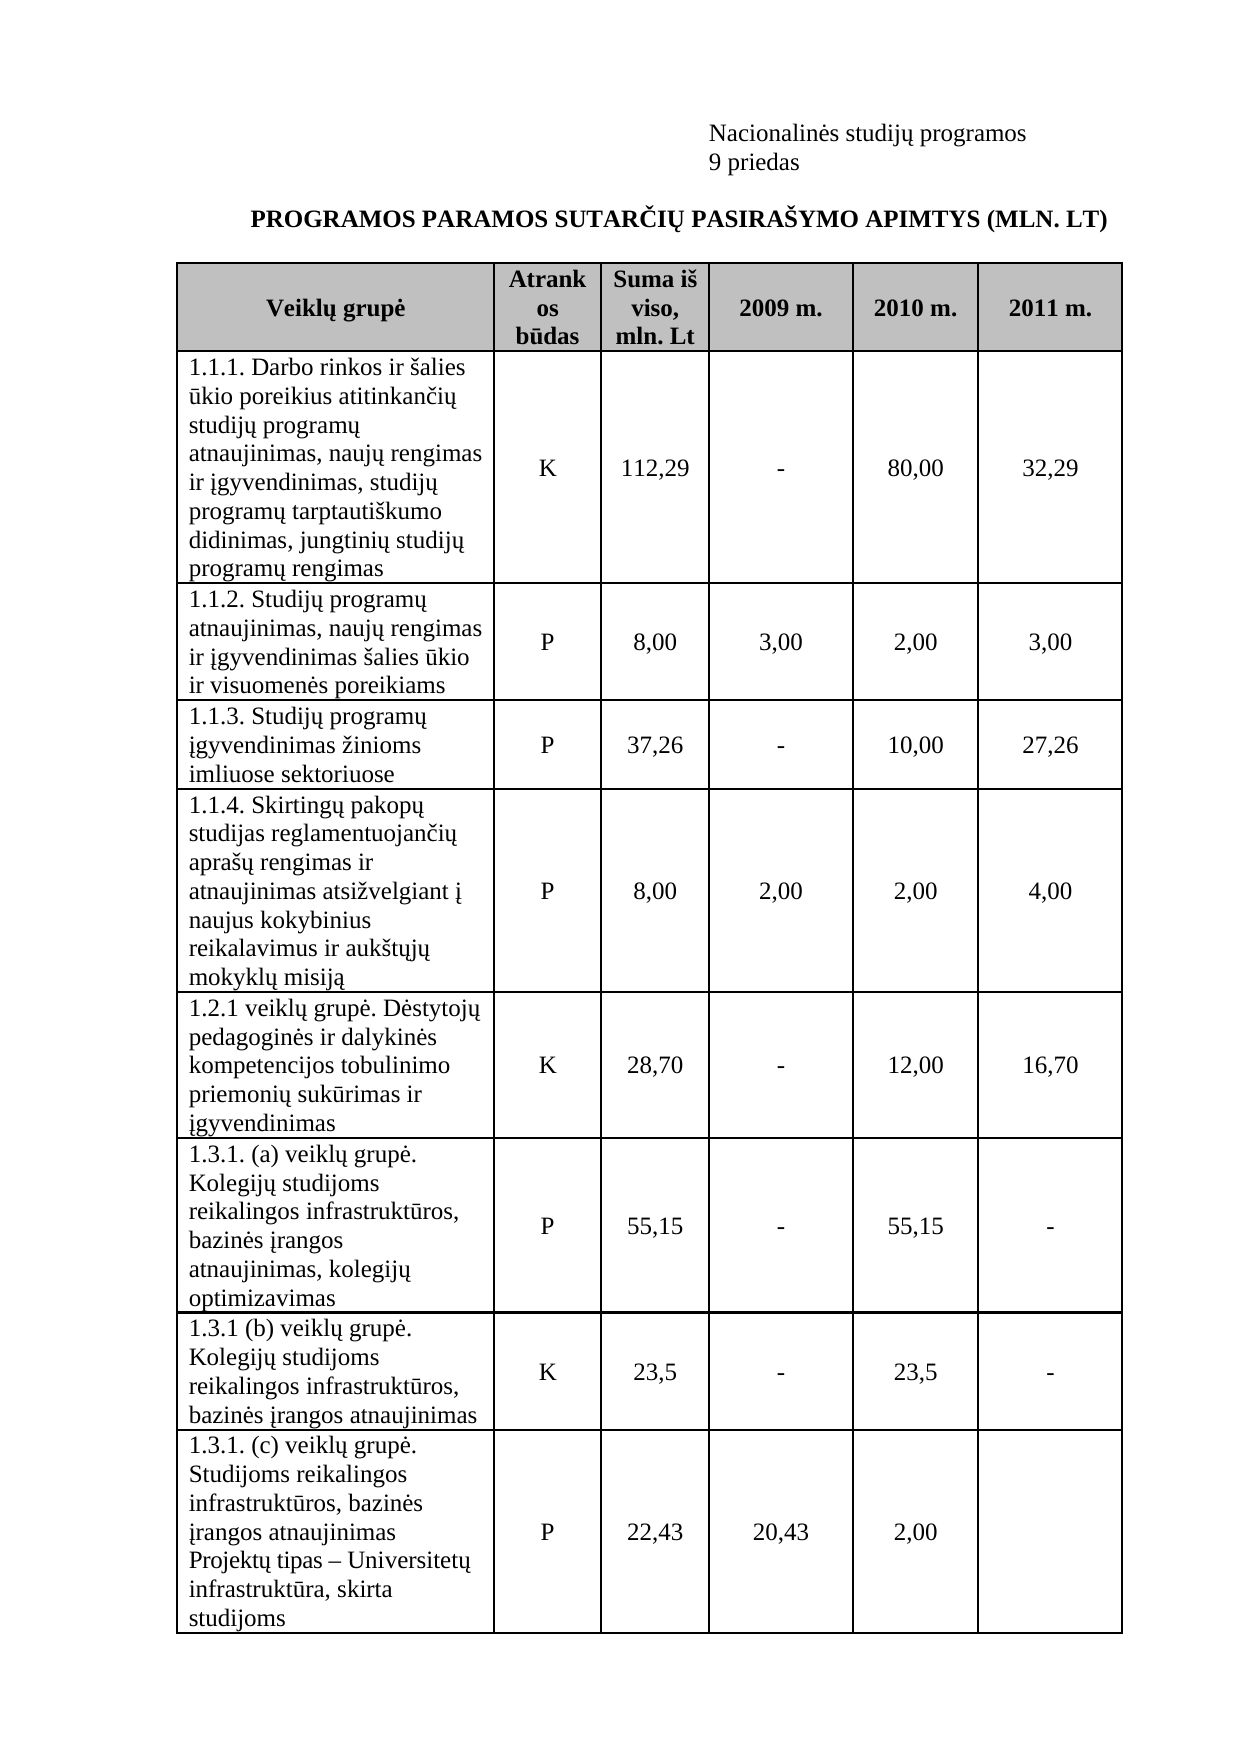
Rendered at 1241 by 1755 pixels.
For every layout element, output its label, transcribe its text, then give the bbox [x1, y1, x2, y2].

table_cell 37,26 [602, 701, 708, 788]
table_cell K [495, 352, 600, 582]
table_cell 10,00 [854, 701, 977, 788]
table_cell 8,00 [602, 584, 708, 699]
table_cell 12,00 [854, 993, 977, 1137]
table_cell 2,00 [854, 790, 977, 991]
table_cell 112,29 [602, 352, 708, 582]
table_cell 55,15 [602, 1139, 708, 1311]
table_cell 1.1.3. Studijų programų įgyvendinimas žinioms imliuose sektoriuose [178, 701, 493, 788]
table_cell 1.3.1 (b) veiklų grupė. Kolegijų studijoms reikalingos infrastruktūros, bazinės įrangos atnaujinimas [178, 1314, 493, 1428]
table_cell 1.1.1. Darbo rinkos ir šalies ūkio poreikius atitinkančių studijų programų atnaujinimas, naujų rengimas ir įgyvendinimas, studijų programų tarptautiškumo didinimas, jungtinių studijų programų rengimas [178, 352, 493, 582]
table_cell P [495, 701, 600, 788]
table_cell P [495, 1139, 600, 1311]
table_cell 20,43 [710, 1431, 852, 1632]
table_cell 23,5 [854, 1314, 977, 1428]
table_cell P [495, 1431, 600, 1632]
table_cell 3,00 [710, 584, 852, 699]
text 9 priedas [177, 147, 1181, 176]
table_cell 1.2.1 veiklų grupė. Dėstytojų pedagoginės ir dalykinės kompetencijos tobulinimo priemonių sukūrimas ir įgyvendinimas [178, 993, 493, 1137]
table_cell K [495, 993, 600, 1137]
table_cell - [710, 1314, 852, 1428]
table_cell 27,26 [979, 701, 1121, 788]
text PROGRAMOS PARAMOS SUTARČIŲ PASIRAŠYMO APIMTYS (MLN. LT) [177, 204, 1181, 233]
table_cell 4,00 [979, 790, 1121, 991]
table_cell 22,43 [602, 1431, 708, 1632]
table_header Veiklų grupė [178, 264, 493, 350]
table_cell - [710, 701, 852, 788]
table_cell - [710, 352, 852, 582]
table_cell 32,29 [979, 352, 1121, 582]
table_cell 1.1.4. Skirtingų pakopų studijas reglamentuojančių aprašų rengimas ir atnaujinimas atsižvelgiant į naujus kokybinius reikalavimus ir aukštųjų mokyklų misiją [178, 790, 493, 991]
table_cell K [495, 1314, 600, 1428]
table_header Suma iš viso, mln. Lt [602, 264, 708, 350]
table_cell 8,00 [602, 790, 708, 991]
table_cell 55,15 [854, 1139, 977, 1311]
table_cell - [710, 1139, 852, 1311]
table_cell 16,70 [979, 993, 1121, 1137]
table_cell 23,5 [602, 1314, 708, 1428]
table_cell - [710, 993, 852, 1137]
table_header 2010 m. [854, 264, 977, 350]
table_cell 2,00 [854, 584, 977, 699]
table_cell 2,00 [854, 1431, 977, 1632]
table_cell P [495, 584, 600, 699]
table_cell 1.1.2. Studijų programų atnaujinimas, naujų rengimas ir įgyvendinimas šalies ūkio ir visuomenės poreikiams [178, 584, 493, 699]
table_header 2009 m. [710, 264, 852, 350]
table_cell [979, 1431, 1121, 1632]
table_cell 28,70 [602, 993, 708, 1137]
table_cell P [495, 790, 600, 991]
table_cell 3,00 [979, 584, 1121, 699]
table_cell - [979, 1139, 1121, 1311]
table_header 2011 m. [979, 264, 1121, 350]
table_cell 1.3.1. (a) veiklų grupė. Kolegijų studijoms reikalingos infrastruktūros, bazinės įrangos atnaujinimas, kolegijų optimizavimas [178, 1139, 493, 1311]
table_header Atrankos būdas [495, 264, 600, 350]
table_cell 1.3.1. (c) veiklų grupė. Studijoms reikalingos infrastruktūros, bazinės įrangos atnaujinimas Projektų tipas – Universitetų infrastruktūra, skirta studijoms [178, 1431, 493, 1632]
table_cell 80,00 [854, 352, 977, 582]
table_cell 2,00 [710, 790, 852, 991]
table_cell - [979, 1314, 1121, 1428]
text Nacionalinės studijų programos [702, 118, 1181, 147]
